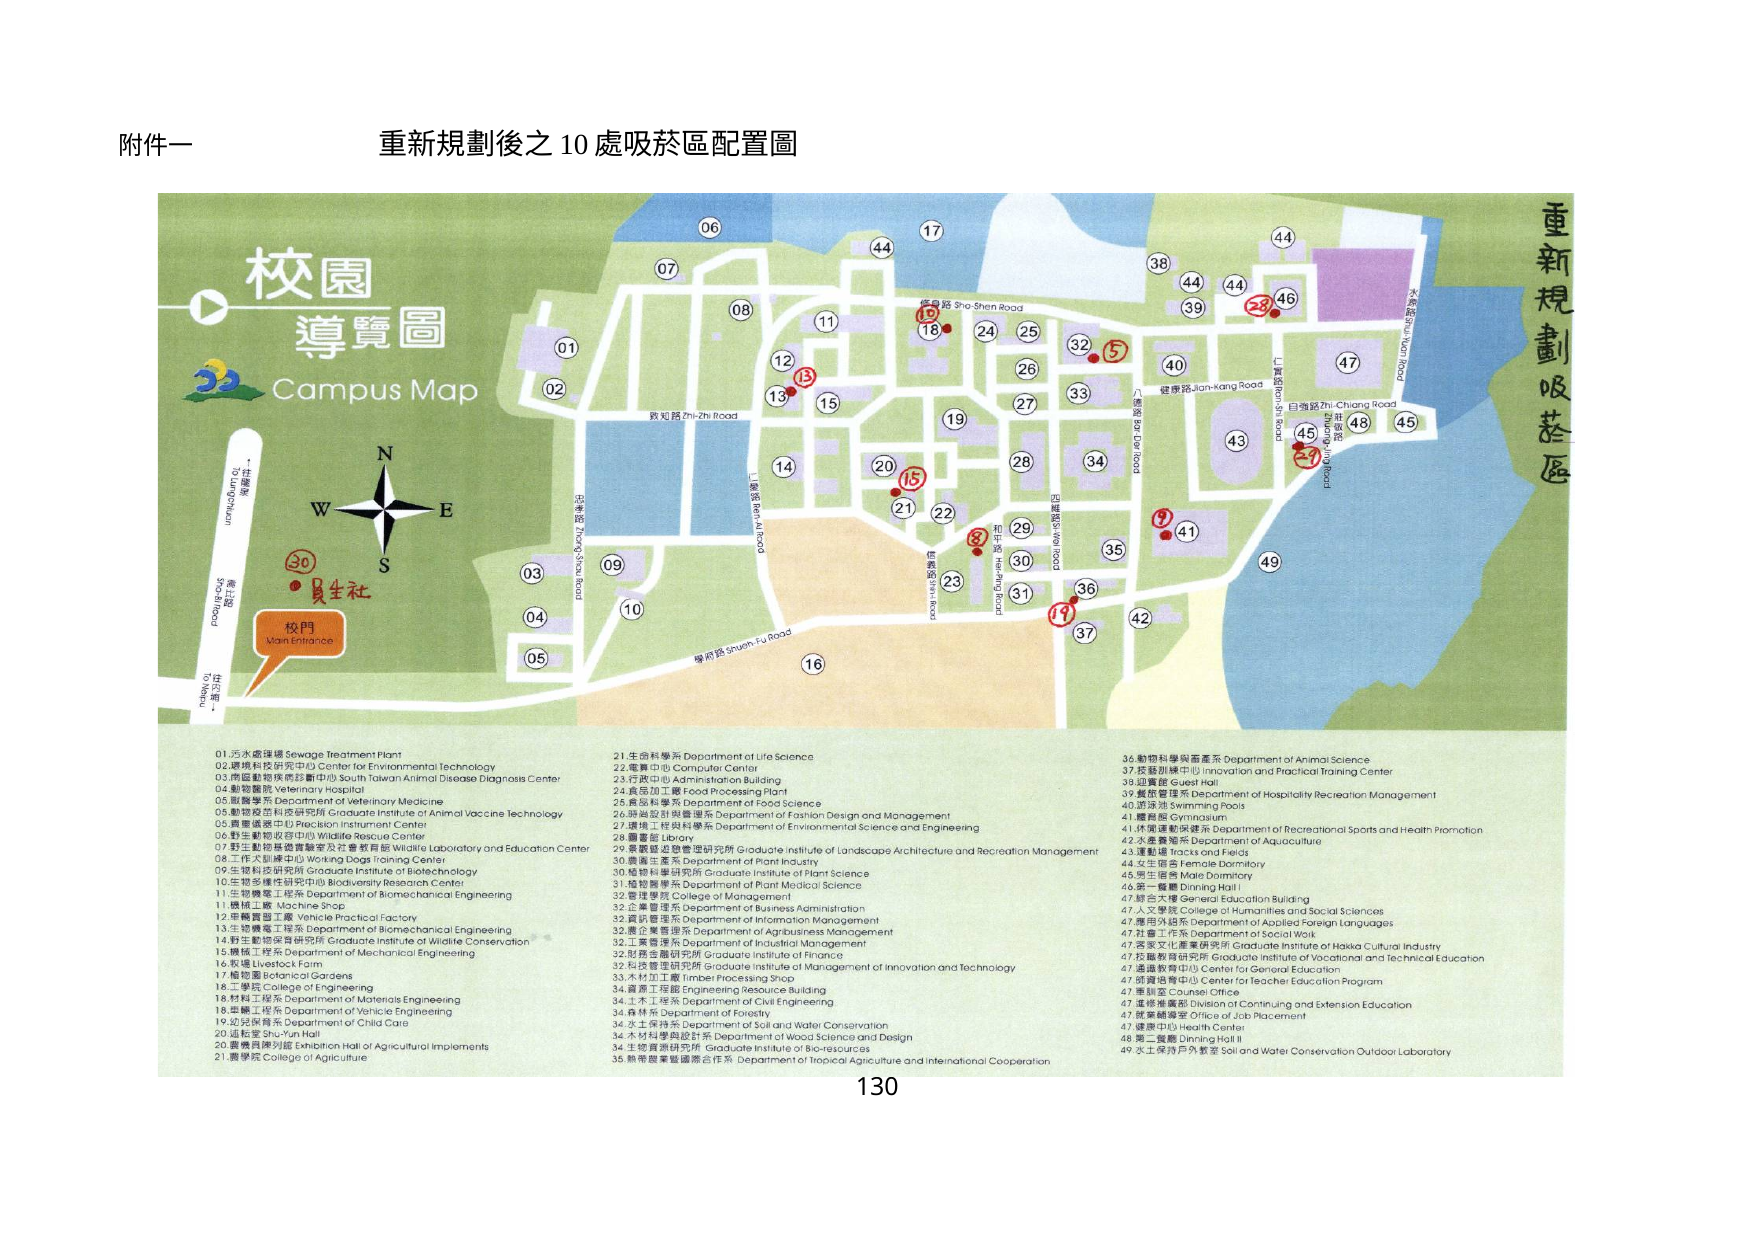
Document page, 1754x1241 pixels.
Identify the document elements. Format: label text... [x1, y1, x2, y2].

text 附件一 重新規劃後之10處吸菸區配置圖 [118, 118, 1636, 164]
picture [157, 193, 1575, 1077]
